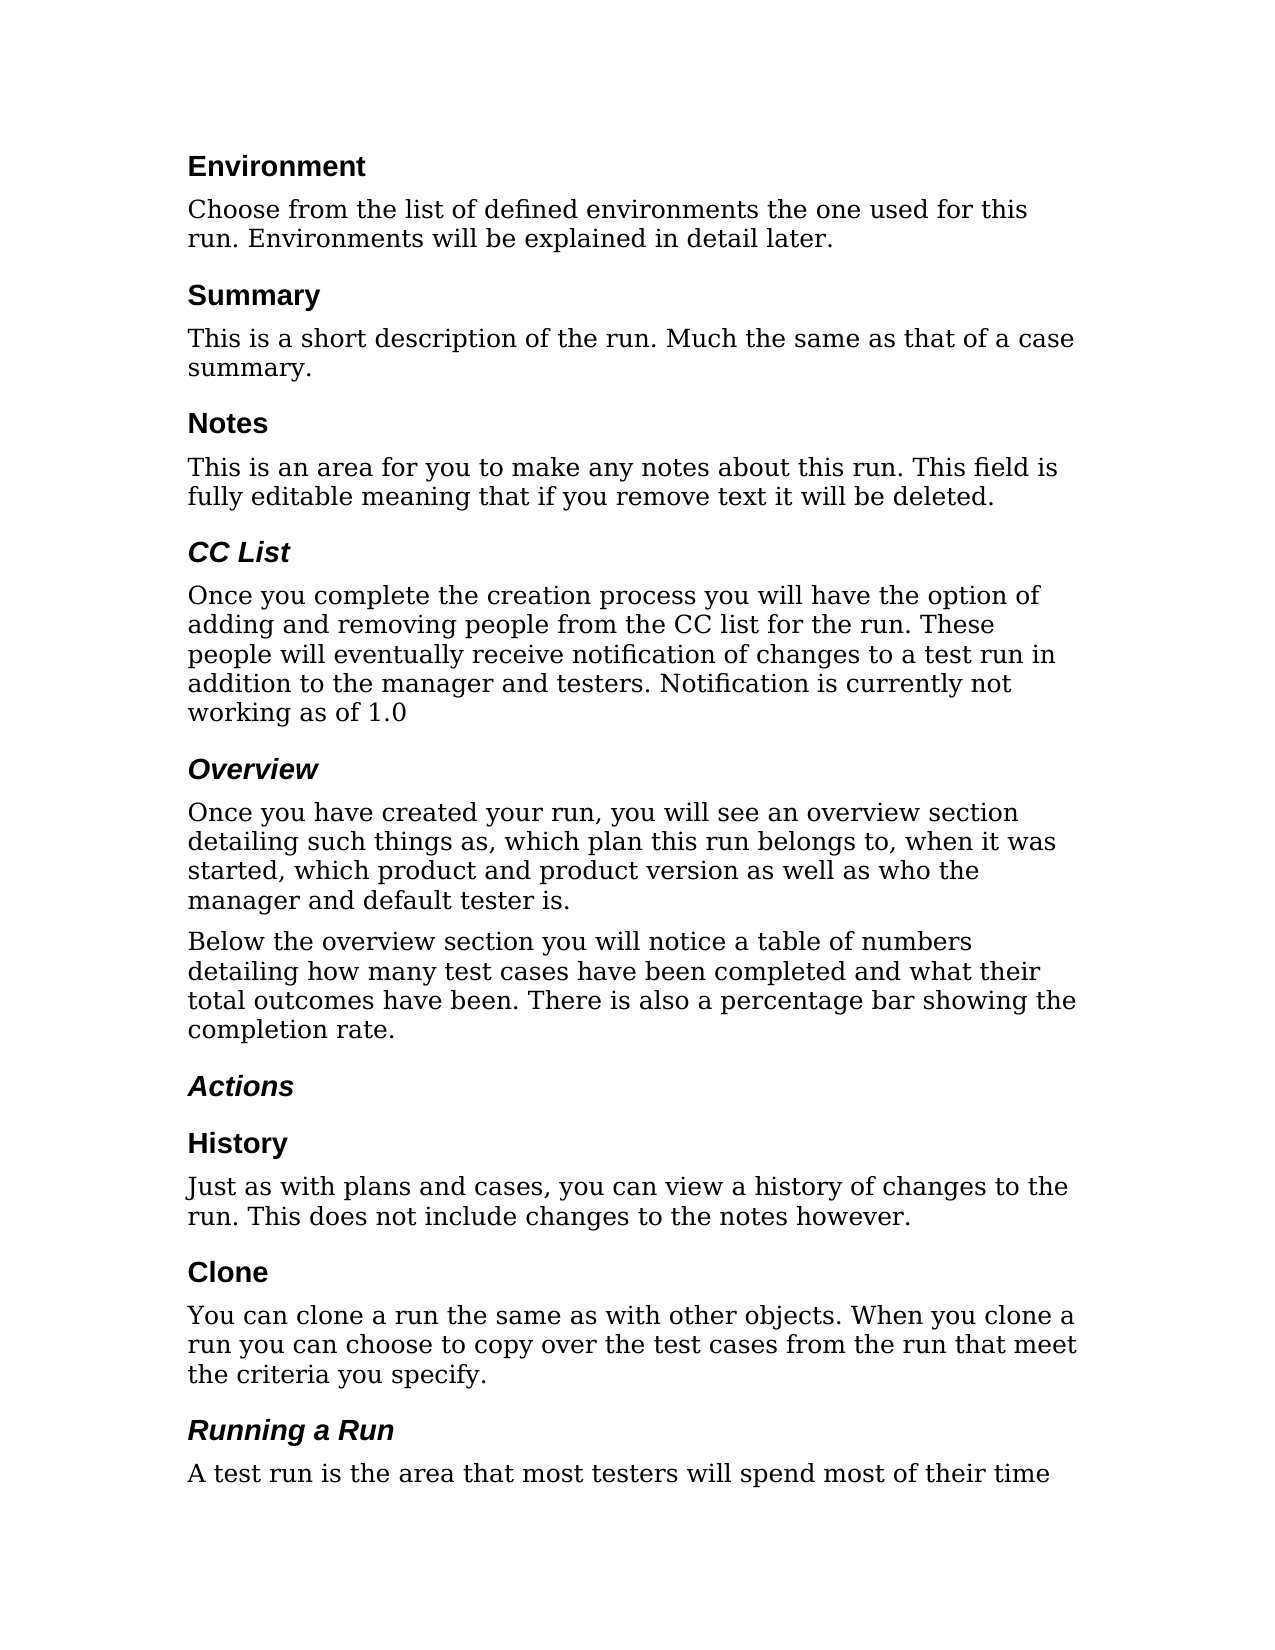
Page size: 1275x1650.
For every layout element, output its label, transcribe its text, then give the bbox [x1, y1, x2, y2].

text Choose from the list of defined environments the one used for this run. Environments will be explained in detail later. [187, 195, 1087, 254]
text You can clone a run the same as with other objects. When you clone a run you can choose to copy over the test cases from the run that meet the criteria you specify. [187, 1301, 1087, 1389]
subtitle Notes [187, 407, 1087, 440]
subtitle Actions [187, 1070, 1087, 1102]
subtitle Clone [187, 1256, 1087, 1289]
text This is an area for you to make any notes about this run. This field is fully editable meaning that if you remove text it will be deleted. [187, 453, 1087, 511]
subtitle Overview [187, 753, 1087, 786]
text Once you complete the creation process you will have the option of adding and removing people from the CC list for the run. These people will eventually receive notification of changes to a test run in addition to the manager and testers. Notification is currently not working as of 1.0 [187, 581, 1087, 728]
subtitle CC List [187, 536, 1087, 569]
text A test run is the area that most testers will spend most of their time [187, 1459, 1087, 1489]
subtitle History [187, 1127, 1087, 1160]
subtitle Environment [187, 150, 1087, 183]
text Once you have created your run, you will see an overview section detailing such things as, which plan this run belongs to, when it was started, which product and product version as well as who the manager and default tester is. [187, 798, 1087, 915]
text This is a short description of the run. Much the same as that of a case summary. [187, 324, 1087, 382]
subtitle Summary [187, 279, 1087, 311]
subtitle Running a Run [187, 1414, 1087, 1447]
text Below the overview section you will notice a table of numbers detailing how many test cases have been completed and what their total outcomes have been. There is also a percentage bar showing the completion rate. [187, 928, 1087, 1045]
text Just as with plans and cases, you can view a history of changes to the run. This does not include changes to the notes however. [187, 1173, 1087, 1231]
